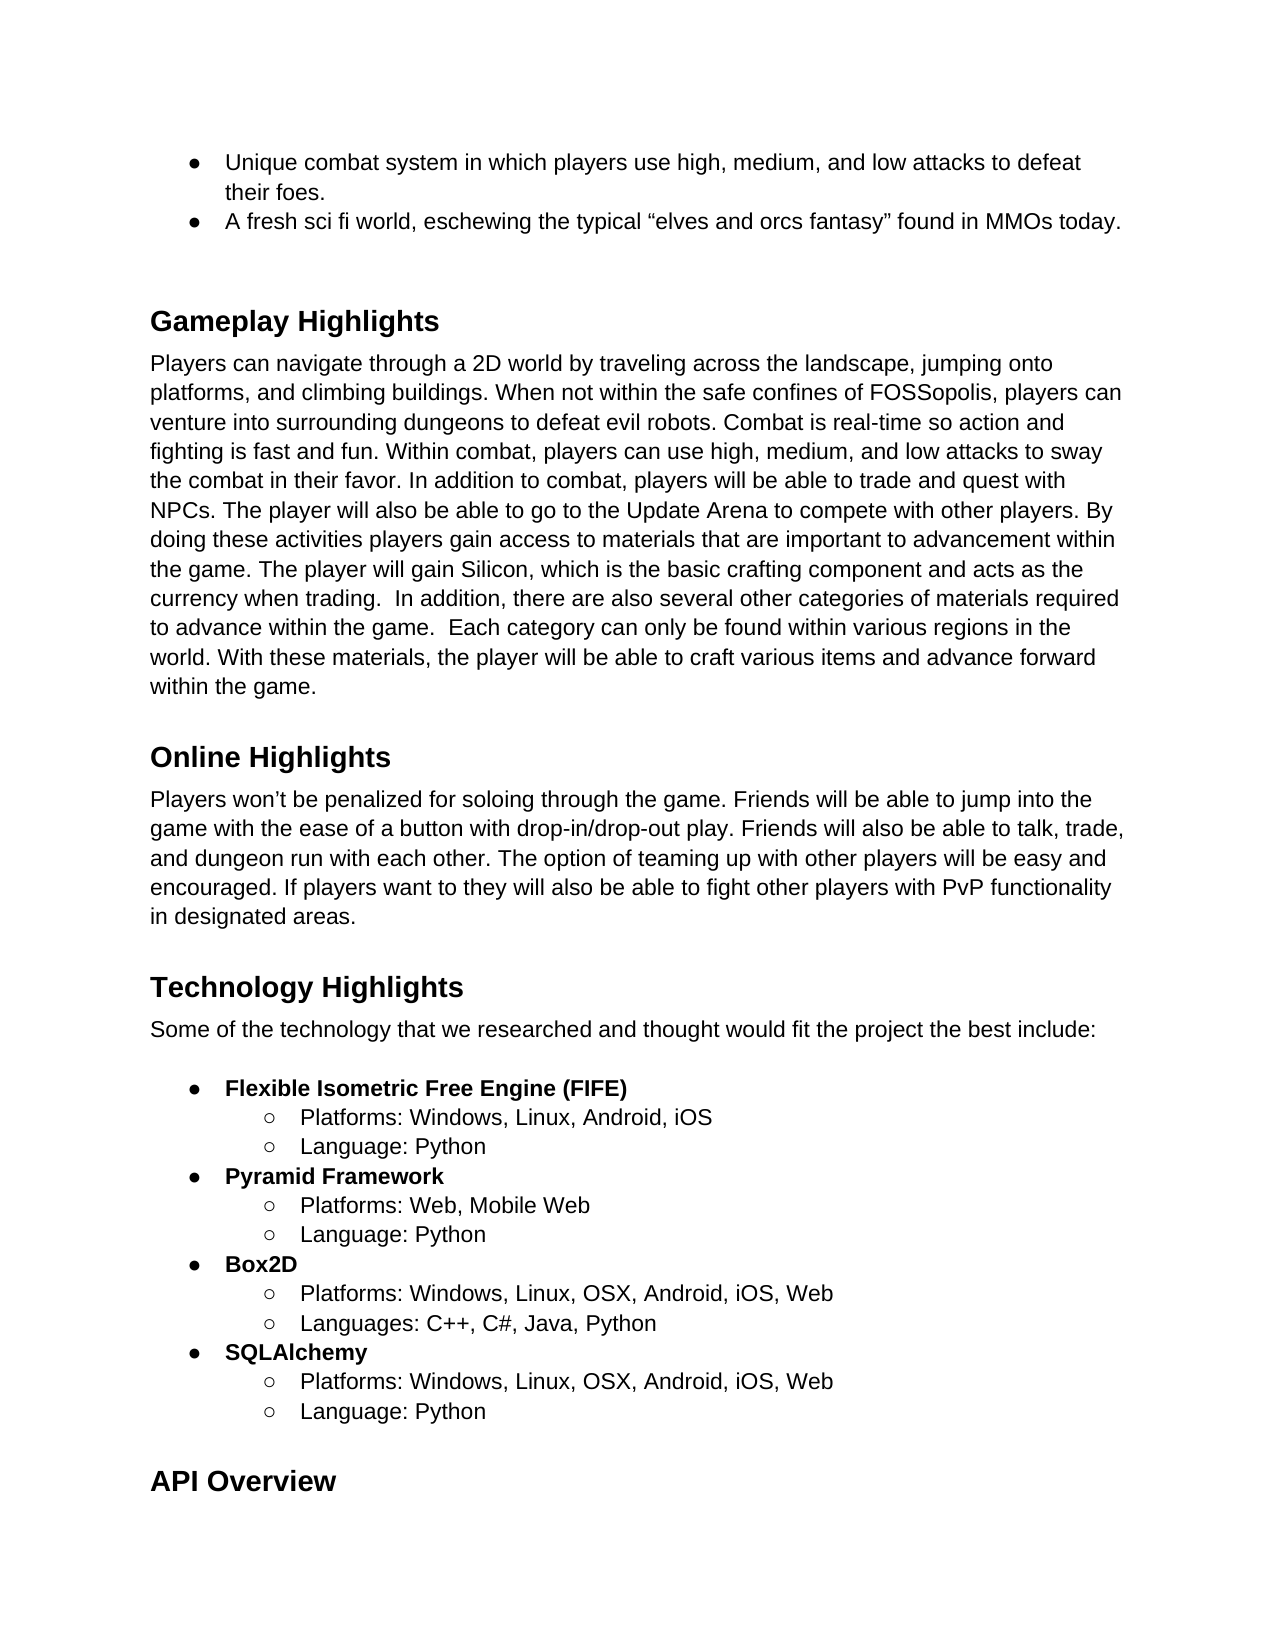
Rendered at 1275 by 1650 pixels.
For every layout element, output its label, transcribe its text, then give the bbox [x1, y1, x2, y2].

list Platforms: Web, Mobile Web [262, 1193, 1125, 1218]
list SQLAlchemy [187, 1340, 1125, 1365]
list Languages: C++, C#, Java, Python [262, 1310, 1125, 1336]
list Unique combat system in which players use high, medium, and low attacks to defeat their foes. [187, 150, 1125, 205]
list Flexible Isometric Free Engine (FIFE) [187, 1075, 1125, 1101]
subtitle API Overview [150, 1465, 1125, 1498]
list Platforms: Windows, Linux, OSX, Android, iOS, Web [262, 1281, 1125, 1307]
list Pyramid Framework [187, 1163, 1125, 1189]
list Box2D [187, 1252, 1125, 1277]
subtitle Technology Highlights [150, 971, 1125, 1003]
list Language: Python [262, 1398, 1125, 1424]
text Players can navigate through a 2D world by traveling across the landscape, jumping onto platforms, and climbing buildings. When not within the safe confines of FOSSopolis, players can venture into surrounding dungeons to defeat evil robots. Combat is real-time so action and fighting is fast and fun. Within combat, players can use high, medium, and low attacks to sway the combat in their favor. In addition to combat, players will be able to trade and quest with NPCs. The player will also be able to go to the Update Arena to compete with other players. By doing these activities players gain access to materials that are important to advancement within the game. The player will gain Silicon, which is the basic crafting component and acts as the currency when trading. In addition, there are also several other categories of materials required to advance within the game. Each category can only be found within various regions in the world. With these materials, the player will be able to craft various items and advance forward within the game. [150, 351, 1125, 699]
text Some of the technology that we researched and thought would fit the project the best include: [150, 1017, 1125, 1042]
subtitle Online Highlights [150, 741, 1125, 773]
list Language: Python [262, 1134, 1125, 1160]
list A fresh sci fi world, eschewing the typical “elves and orcs fantasy” found in MMOs today. [187, 209, 1125, 234]
list Platforms: Windows, Linux, Android, iOS [262, 1105, 1125, 1130]
text Players won’t be penalized for soloing through the game. Friends will be able to jump into the game with the ease of a button with drop-in/drop-out play. Friends will also be able to talk, trade, and dungeon run with each other. The option of teaming up with other players will be easy and encouraged. If players want to they will also be able to fight other players with PvP functionality in designated areas. [150, 786, 1125, 929]
list Language: Python [262, 1222, 1125, 1248]
subtitle Gameplay Highlights [150, 305, 1125, 338]
list Platforms: Windows, Linux, OSX, Android, iOS, Web [262, 1369, 1125, 1395]
